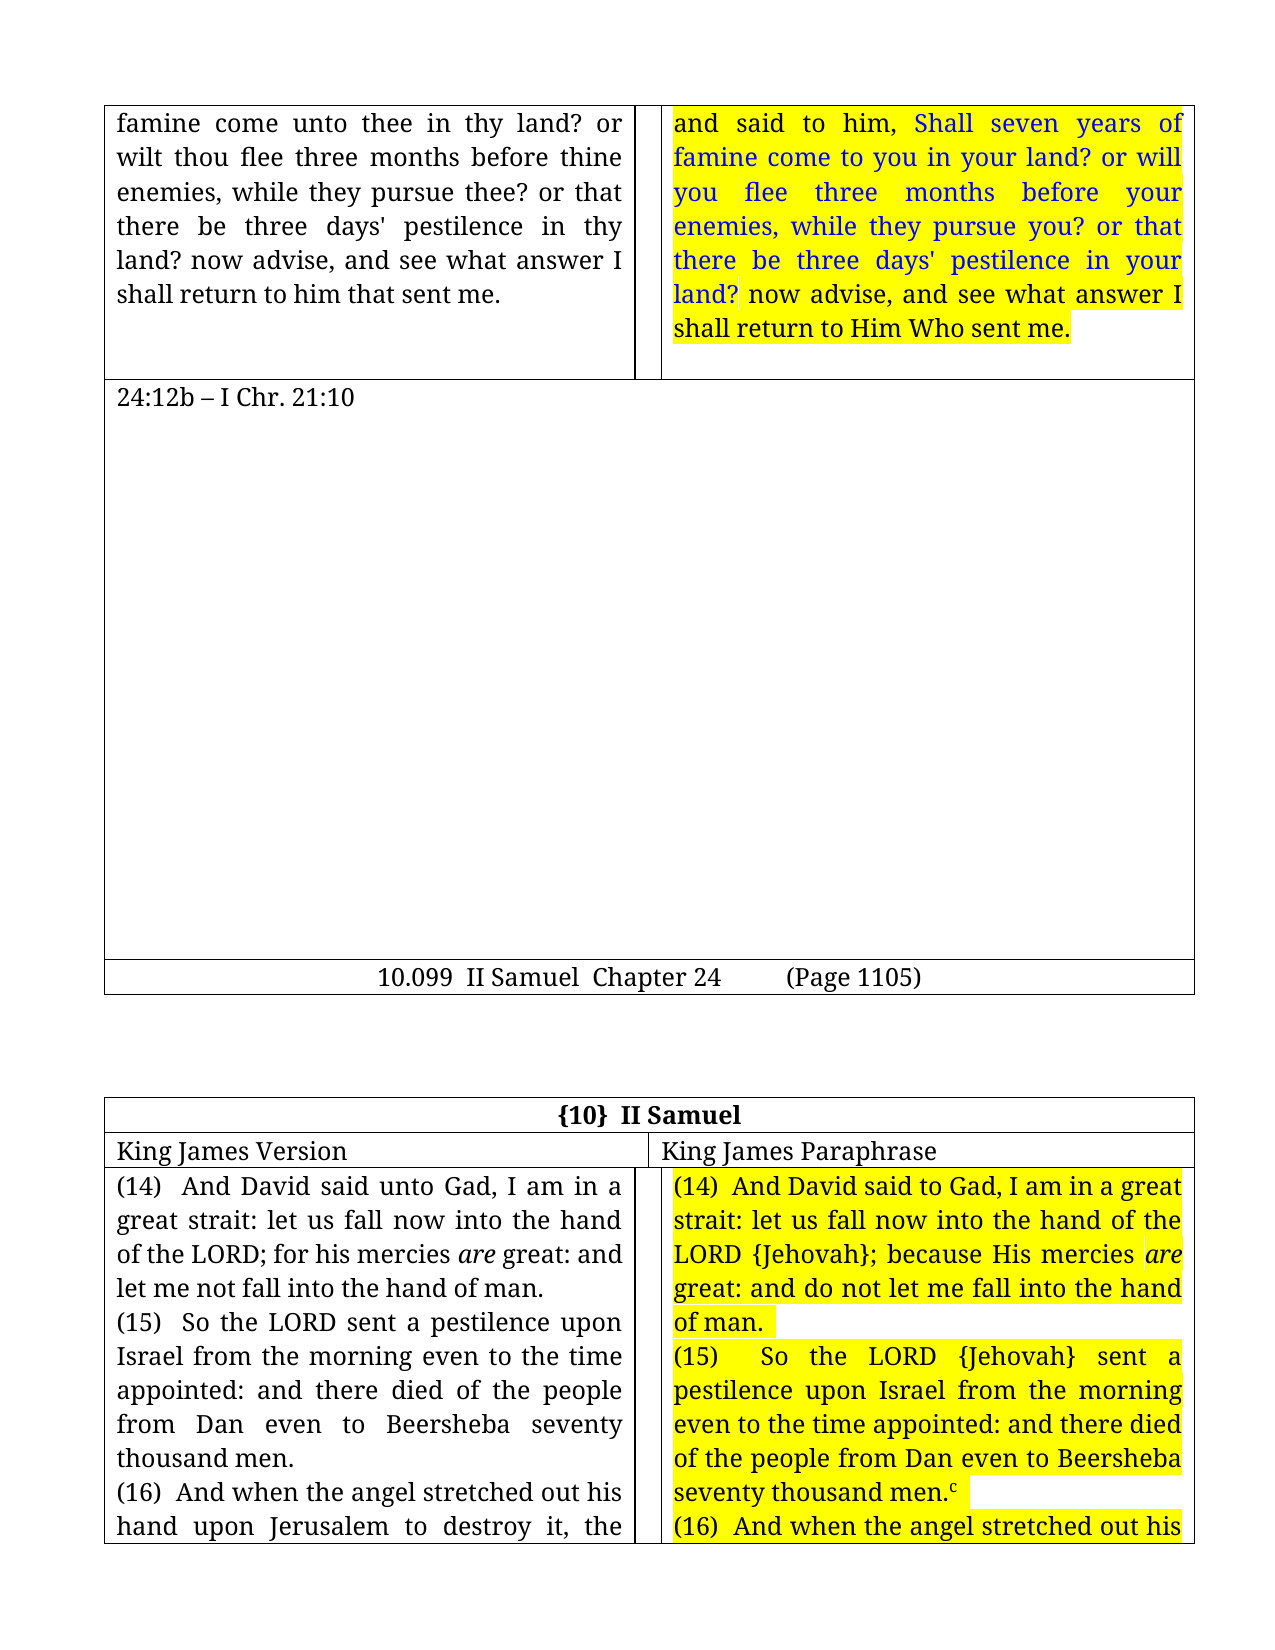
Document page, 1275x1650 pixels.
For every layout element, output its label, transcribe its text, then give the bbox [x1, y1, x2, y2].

table_cell famine come unto thee in thy land? or wilt thou flee three months before thine enemies, while they pursue thee? or that there be three days' pestilence in thy land? now advise, and see what answer I shall return to him that sent me. [105, 106, 634, 378]
table_cell and said to him, Shall seven years of famine come to you in your land? or will you flee three months before your enemies, while they pursue you? or that there be three days' pestilence in your land? now advise, and see what answer I shall return to Him Who sent me. [662, 106, 1194, 378]
table_header {10} II Samuel [105, 1098, 1194, 1132]
table_cell (14) And David said to Gad, I am in a great strait: let us fall now into the hand of the LORD {Jehovah}; because His mercies are great: and do not let me fall into the hand of man. (15) So the LORD {Jehovah} sent a pestilence upon Israel from the morning even to the time appointed: and there died of the people from Dan even to Beersheba seventy thousand men.c (16) And when the angel stretched out his [662, 1168, 1194, 1543]
table_cell 24:12b – I Chr. 21:10 [105, 380, 1194, 959]
table_cell King James Paraphrase [649, 1133, 1194, 1167]
table_cell (14) And David said unto Gad, I am in a great strait: let us fall now into the hand of the LORD; for his mercies are great: and let me not fall into the hand of man. (15) So the LORD sent a pestilence upon Israel from the morning even to the time appointed: and there died of the people from Dan even to Beersheba seventy thousand men. (16) And when the angel stretched out his hand upon Jerusalem to destroy it, the [105, 1168, 634, 1543]
table_cell 10.099 II Samuel Chapter 24 (Page 1105) [105, 960, 1194, 994]
table_cell [636, 106, 661, 378]
table_cell King James Version [105, 1133, 648, 1167]
table_cell [636, 1168, 661, 1543]
